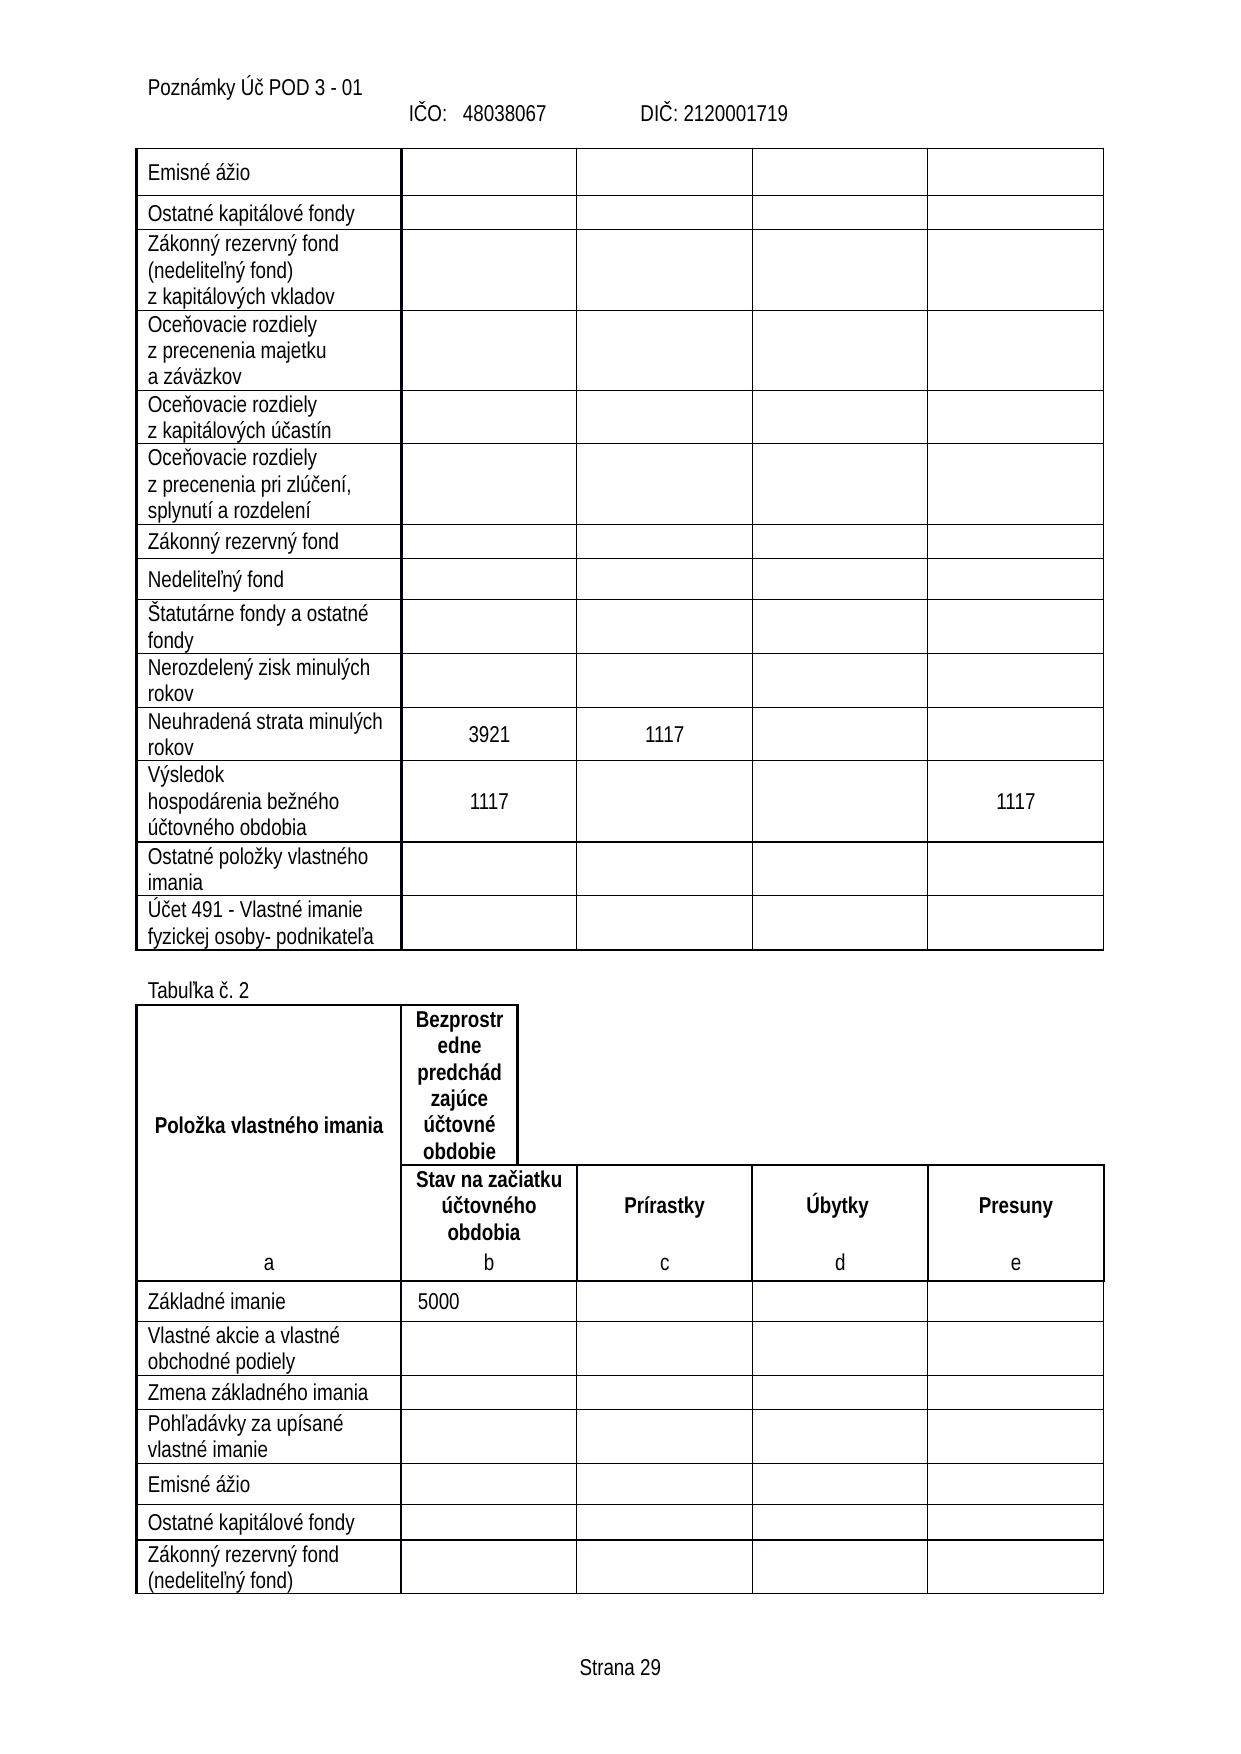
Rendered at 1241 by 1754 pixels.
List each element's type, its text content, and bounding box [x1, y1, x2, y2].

table_cell [577, 1322, 752, 1375]
table_header Položka vlastného imania [138, 1006, 400, 1245]
table_cell Ostatné kapitálové fondy [138, 1505, 400, 1538]
table_cell Zákonný rezervný fond [138, 525, 400, 558]
table_cell [577, 1464, 752, 1504]
table_cell [753, 896, 927, 949]
table_cell [928, 391, 1103, 443]
table_cell Oceňovacie rozdiely z kapitálových účastín [138, 391, 400, 443]
table_cell Úbytky [753, 1166, 927, 1245]
table_cell [402, 1505, 576, 1538]
table_cell Základné imanie [138, 1282, 400, 1321]
table_cell [753, 654, 927, 707]
table_cell Účet 491 - Vlastné imanie fyzickej osoby- podnikateľa [138, 896, 400, 949]
table_cell [753, 1505, 927, 1538]
table_cell [403, 896, 576, 949]
table_cell [928, 230, 1103, 309]
table_cell [577, 311, 752, 389]
table_cell Zákonný rezervný fond (nedeliteľný fond) [138, 1541, 400, 1593]
table_cell [577, 600, 752, 653]
table_cell Emisné ážio [138, 1464, 400, 1504]
table_cell [753, 761, 927, 841]
table_cell Emisné ážio [138, 149, 400, 195]
table_header [519, 1004, 1104, 1164]
table_cell [753, 311, 927, 389]
table_cell Vlastné akcie a vlastné obchodné podiely [138, 1322, 400, 1375]
table_cell [753, 1541, 927, 1593]
table_cell [753, 843, 927, 895]
table_cell [403, 311, 576, 389]
table_cell [403, 196, 576, 229]
table_cell [403, 654, 576, 707]
table_cell Nerozdelený zisk minulých rokov [138, 654, 400, 707]
table_cell Výsledok hospodárenia bežného účtovného obdobia [138, 761, 400, 841]
table_cell d [753, 1245, 927, 1279]
table_cell [753, 444, 927, 523]
table_cell [928, 1282, 1103, 1321]
table_cell [577, 525, 752, 558]
table_cell Zmena základného imania [138, 1376, 400, 1409]
table_cell Prírastky [578, 1166, 751, 1245]
table_cell [403, 230, 576, 309]
table_cell [577, 230, 752, 309]
table_cell [577, 843, 752, 895]
table_cell [402, 1541, 576, 1593]
table_cell [402, 1464, 576, 1504]
table_cell a [138, 1245, 400, 1279]
table_cell Ostatné položky vlastného imania [138, 843, 400, 895]
table_cell [577, 896, 752, 949]
table_cell [753, 1376, 927, 1409]
table_cell [928, 1322, 1103, 1375]
table_cell [753, 559, 927, 599]
table_cell [928, 311, 1103, 389]
table_cell [403, 843, 576, 895]
table_cell [403, 559, 576, 599]
table_cell [928, 896, 1103, 949]
table_cell [928, 196, 1103, 229]
table_cell [577, 1541, 752, 1593]
table_cell [577, 1376, 752, 1409]
table_cell [577, 761, 752, 841]
table_cell [753, 149, 927, 195]
table_cell [928, 1376, 1103, 1409]
table_cell [403, 444, 576, 523]
table_cell [402, 1322, 576, 1375]
table_cell Zákonný rezervný fond (nedeliteľný fond) z kapitálových vkladov [138, 230, 400, 309]
table_cell [403, 600, 576, 653]
table_cell 5000 [402, 1282, 576, 1321]
table_cell [753, 196, 927, 229]
table_cell e [929, 1245, 1103, 1279]
table_cell [753, 1464, 927, 1504]
table_cell [928, 559, 1103, 599]
table_cell [577, 149, 752, 195]
table_cell [577, 1410, 752, 1463]
table_cell Pohľadávky za upísané vlastné imanie [138, 1410, 400, 1463]
table_cell [403, 149, 576, 195]
table_cell [753, 391, 927, 443]
table_cell [577, 1282, 752, 1321]
table_cell [928, 843, 1103, 895]
table_cell Nedeliteľný fond [138, 559, 400, 599]
table_header Bezprostredne predchádzajúce účtovné obdobie [402, 1006, 516, 1164]
table_cell [928, 1464, 1103, 1504]
table_cell [928, 1505, 1103, 1538]
table_cell [753, 708, 927, 760]
table_cell [928, 525, 1103, 558]
table_cell [928, 600, 1103, 653]
table_cell [928, 708, 1103, 760]
table_cell [753, 1282, 927, 1321]
table_cell Štatutárne fondy a ostatné fondy [138, 600, 400, 653]
table_cell [928, 149, 1103, 195]
table_cell [928, 1541, 1103, 1593]
table_cell [753, 1322, 927, 1375]
table_cell Neuhradená strata minulých rokov [138, 708, 400, 760]
table_cell [753, 600, 927, 653]
table_cell [753, 230, 927, 309]
table_cell [928, 1410, 1103, 1463]
table_cell Stav na začiatku účtovného obdobia [402, 1166, 576, 1245]
table_cell [753, 1410, 927, 1463]
table_cell [753, 525, 927, 558]
table_cell Presuny [929, 1166, 1103, 1245]
table_cell Ostatné kapitálové fondy [138, 196, 400, 229]
table_cell b [402, 1245, 576, 1279]
table_cell 3921 [403, 708, 576, 760]
table_cell [402, 1410, 576, 1463]
text Tabuľka č. 2 [148, 977, 1092, 1004]
table_cell [402, 1376, 576, 1409]
table_cell 1117 [403, 761, 576, 841]
table_cell [577, 1505, 752, 1538]
table_cell [577, 654, 752, 707]
table_cell Oceňovacie rozdiely z precenenia pri zlúčení, splynutí a rozdelení [138, 444, 400, 523]
table_cell Oceňovacie rozdiely z precenenia majetku a záväzkov [138, 311, 400, 389]
table_cell [403, 525, 576, 558]
table_cell [577, 559, 752, 599]
table_cell [928, 444, 1103, 523]
table_cell [403, 391, 576, 443]
table_cell 1117 [928, 761, 1103, 841]
table_cell [577, 196, 752, 229]
table_cell [577, 444, 752, 523]
table_cell [928, 654, 1103, 707]
table_cell c [578, 1245, 751, 1279]
table_cell [577, 391, 752, 443]
table_cell 1117 [577, 708, 752, 760]
